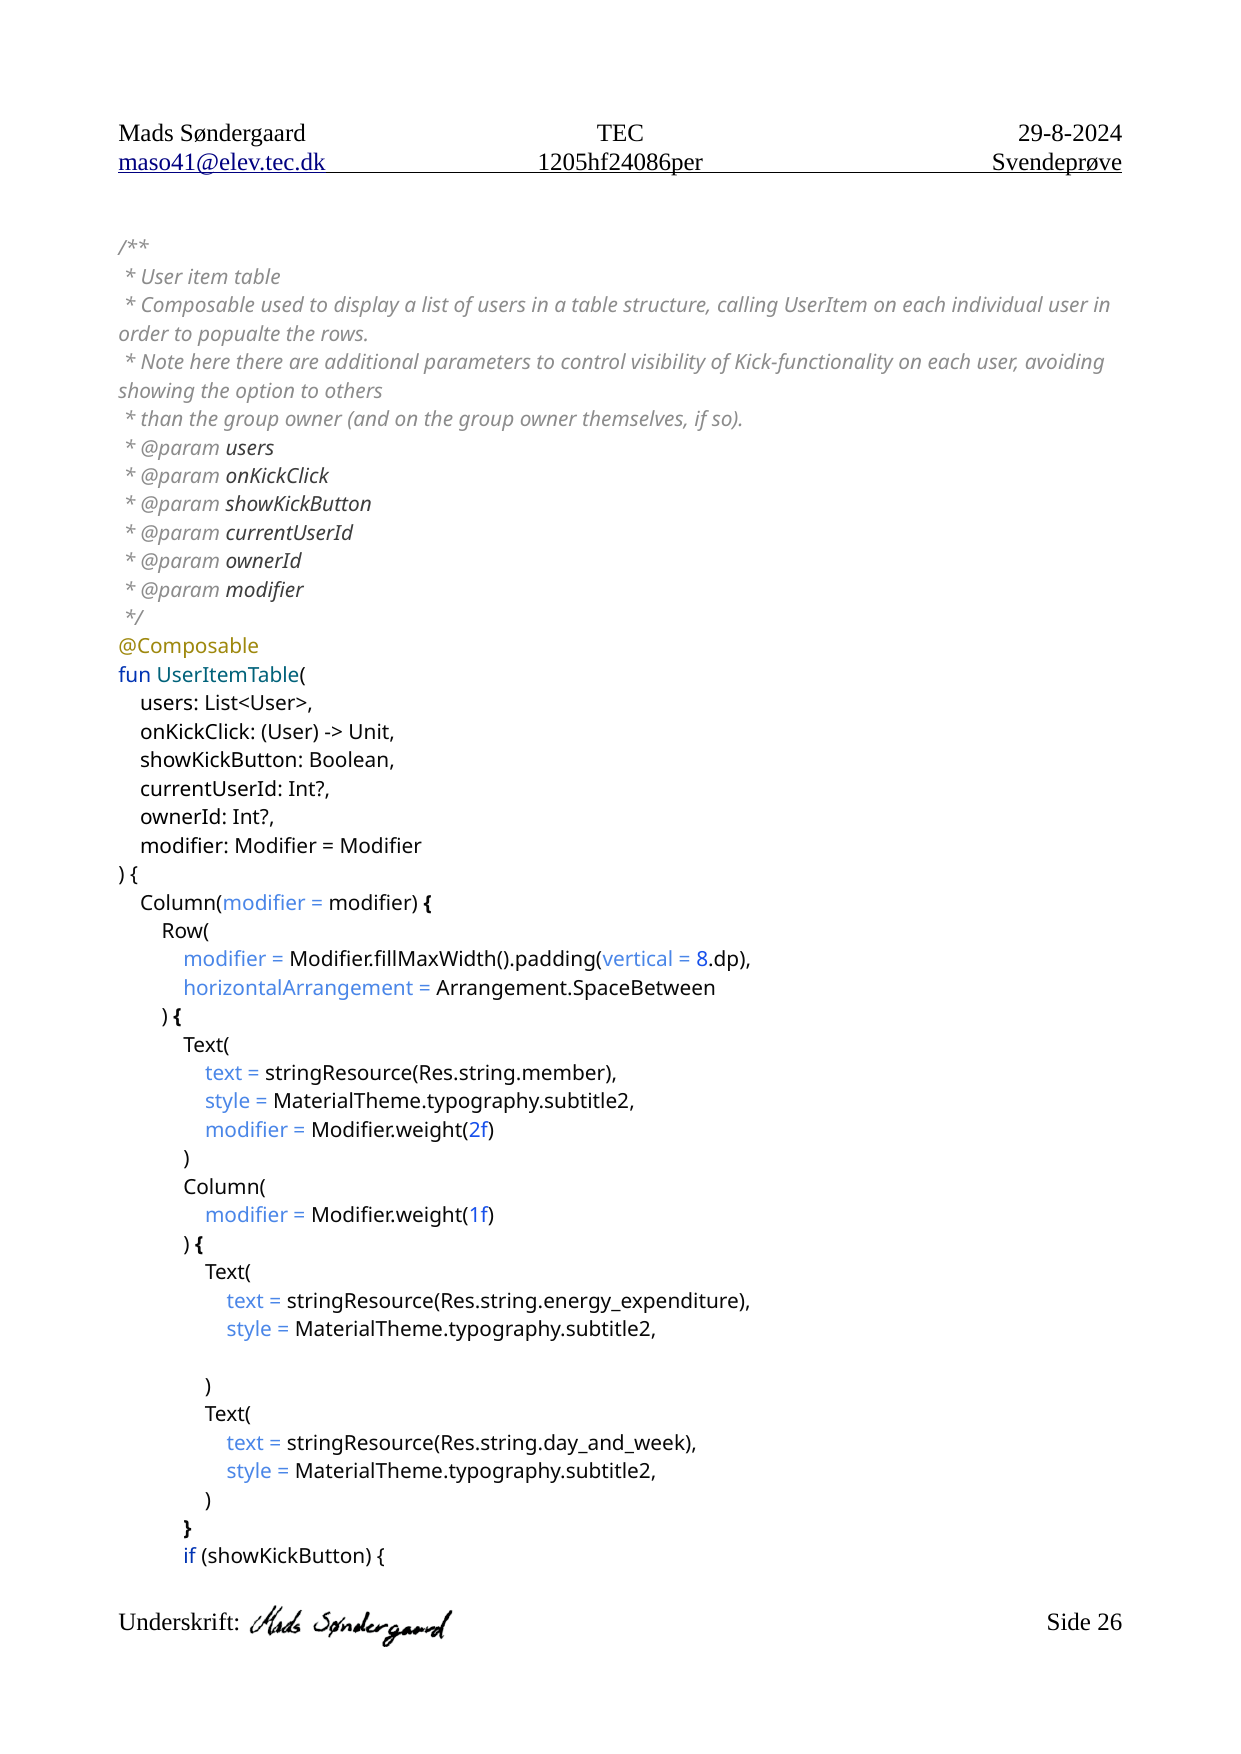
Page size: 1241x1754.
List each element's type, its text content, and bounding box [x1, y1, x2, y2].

text /** * User item table * Composable used to display a list of users in a table structure, calling UserItem on each individual user in order to popualte the rows. * Note here there are additional parameters to control visibility of Kick-functionality on each user, avoiding showing the option to others * than the group owner (and on the group owner themselves, if so). * @param users * @param onKickClick * @param showKickButton * @param currentUserId * @param ownerId * @param modifier */ @Composable fun UserItemTable( users: List<User>, onKickClick: (User) -> Unit, showKickButton: Boolean, currentUserId: Int?, ownerId: Int?, modifier: Modifier = Modifier ) { Column(modifier = modifier) { Row( modifier = Modifier.fillMaxWidth().padding(vertical = 8.dp), horizontalArrangement = Arrangement.SpaceBetween ) { Text( text = stringResource(Res.string.member), style = MaterialTheme.typography.subtitle2, modifier = Modifier.weight(2f) ) Column( modifier = Modifier.weight(1f) ) { Text( text = stringResource(Res.string.energy_expenditure), style = MaterialTheme.typography.subtitle2, ) Text( text = stringResource(Res.string.day_and_week), style = MaterialTheme.typography.subtitle2, ) } if (showKickButton) { [118, 205, 1122, 1570]
picture [244, 1600, 458, 1647]
